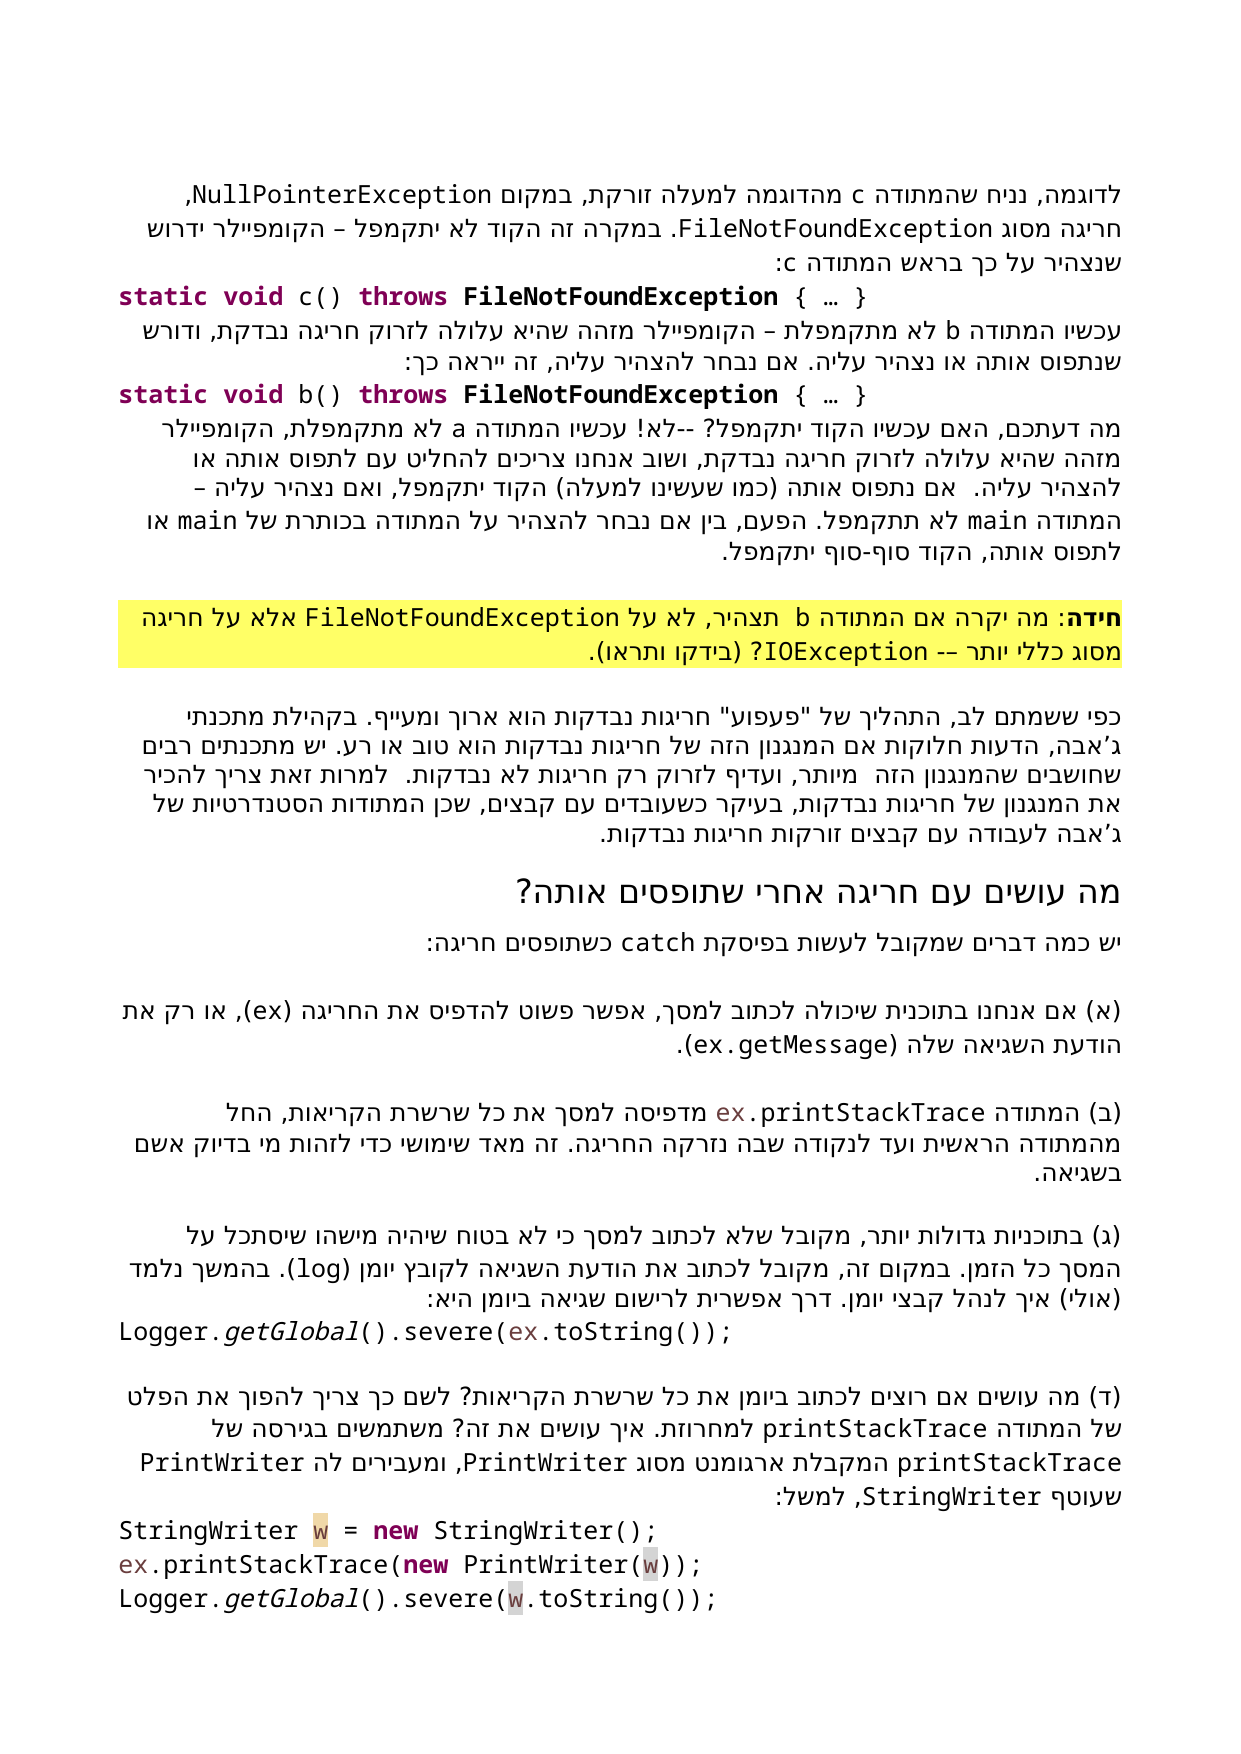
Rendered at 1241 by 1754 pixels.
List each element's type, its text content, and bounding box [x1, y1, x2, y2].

text (ב) המתודה ex.printStackTrace מדפיסה למסך את כל שרשרת הקריאות, החל מהמתודה הראשית ועד לנקודה שבה נזרקה החריגה. זה מאד שימושי כדי לזהות מי בדיוק אשם בשגיאה. [118, 1095, 1122, 1187]
text Logger.getGlobal().severe(w.toString()); [118, 1581, 1122, 1615]
text כפי ששמתם לב, התהליך של "פעפוע" חריגות נבדקות הוא ארוך ומעייף. בקהילת מתכנתי ג’אבה, הדעות חלוקות אם המנגנון הזה של חריגות נבדקות הוא טוב או רע. יש מתכנתים רבים שחושבים שהמנגנון הזה מיותר, ועדיף לזרוק רק חריגות לא נבדקות. למרות זאת צריך להכיר את המנגנון של חריגות נבדקות, בעיקר כשעובדים עם קבצים, שכן המתודות הסטנדרטיות של ג’אבה לעבודה עם קבצים זורקות חריגות נבדקות. [118, 702, 1122, 848]
text חידה: מה יקרה אם המתודה b תצהיר, לא על FileNotFoundException אלא על חריגה מסוג כללי יותר –- IOException? (בידקו ותראו). [118, 600, 1122, 668]
text (ד) מה עושים אם רוצים לכתוב ביומן את כל שרשרת הקריאות? לשם כך צריך להפוך את הפלט של המתודה printStackTrace למחרוזת. איך עושים את זה? משתמשים בגירסה של printStackTrace המקבלת ארגומנט מסוג PrintWriter, ומעבירים לה PrintWriter שעוטף StringWriter, למשל: [118, 1382, 1122, 1513]
text Logger.getGlobal().severe(ex.toString()); [118, 1313, 1122, 1348]
text (ג) בתוכניות גדולות יותר, מקובל שלא לכתוב למסך כי לא בטוח שיהיה מישהו שיסתכל על המסך כל הזמן. במקום זה, מקובל לכתוב את הודעת השגיאה לקובץ יומן (log). בהמשך נלמד (אולי) איך לנהל קבצי יומן. דרך אפשרית לרישום שגיאה ביומן היא: [118, 1221, 1122, 1313]
text עכשיו המתודה b לא מתקמפלת – הקומפיילר מזהה שהיא עלולה לזרוק חריגה נבדקת, ודורש שנתפוס אותה או נצהיר עליה. אם נבחר להצהיר עליה, זה ייראה כך: [118, 313, 1122, 376]
text static void c() throws FileNotFoundException { … } [118, 279, 1122, 313]
text static void b() throws FileNotFoundException { … } [118, 376, 1122, 410]
text מה דעתכם, האם עכשיו הקוד יתקמפל? --לא! עכשיו המתודה a לא מתקמפלת, הקומפיילר מזהה שהיא עלולה לזרוק חריגה נבדקת, ושוב אנחנו צריכים להחליט עם לתפוס אותה או להצהיר עליה. אם נתפוס אותה (כמו שעשינו למעלה) הקוד יתקמפל, ואם נצהיר עליה – המתודה main לא תתקמפל. הפעם, בין אם נבחר להצהיר על המתודה בכותרת של main או לתפוס אותה, הקוד סוף-סוף יתקמפל. [118, 410, 1122, 566]
text יש כמה דברים שמקובל לעשות בפיסקת catch כשתופסים חריגה: [118, 924, 1122, 958]
text לדוגמה, נניח שהמתודה c מהדוגמה למעלה זורקת, במקום NullPointerException, חריגה מסוג FileNotFoundException. במקרה זה הקוד לא יתקמפל – הקומפיילר ידרוש שנצהיר על כך בראש המתודה c: [118, 177, 1122, 279]
text ex.printStackTrace(new PrintWriter(w)); [118, 1547, 1122, 1581]
text (א) אם אנחנו בתוכנית שיכולה לכתוב למסך, אפשר פשוט להדפיס את החריגה (ex), או רק את הודעת השגיאה שלה (ex.getMessage). [118, 992, 1122, 1061]
text StringWriter w = new StringWriter(); [118, 1513, 1122, 1547]
subtitle מה עושים עם חריגה אחרי שתופסים אותה? [118, 873, 1122, 912]
